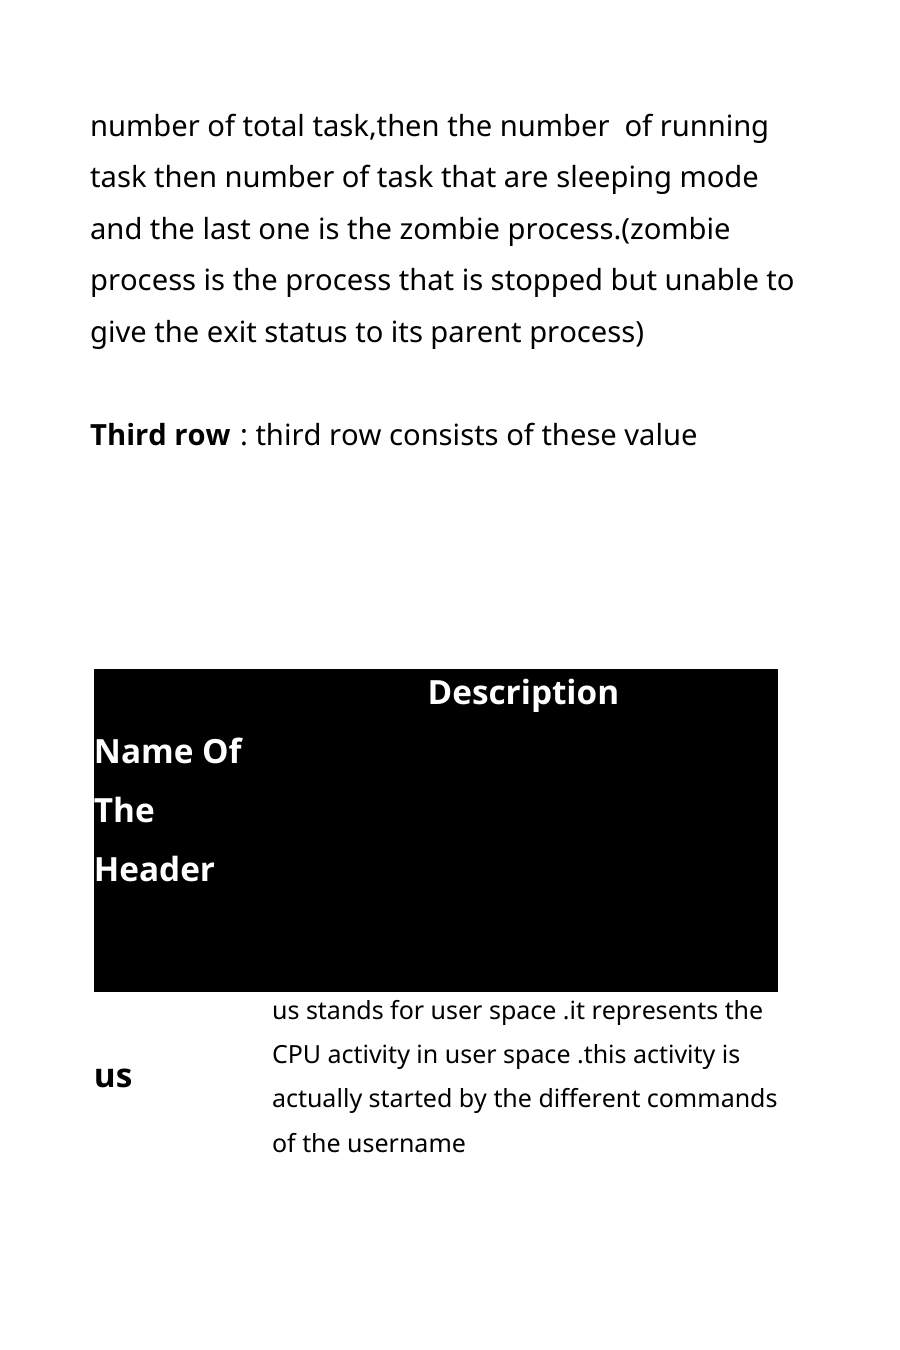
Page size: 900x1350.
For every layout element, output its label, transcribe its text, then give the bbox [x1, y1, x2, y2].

table_cell us [94, 993, 272, 1236]
table_cell us stands for user space .it represents the CPU activity in user space .this activity is actually started by the different commands of the username [272, 993, 778, 1236]
text number of total task,then the number of running task then number of task that are sleeping mode and the last one is the zombie process.(zombie process is the process that is stopped but unable to give the exit status to its parent process) [90, 105, 810, 351]
text Third row : third row consists of these value [90, 414, 810, 454]
table_header Name Of The Header [94, 669, 272, 992]
table_header Description [272, 669, 778, 992]
